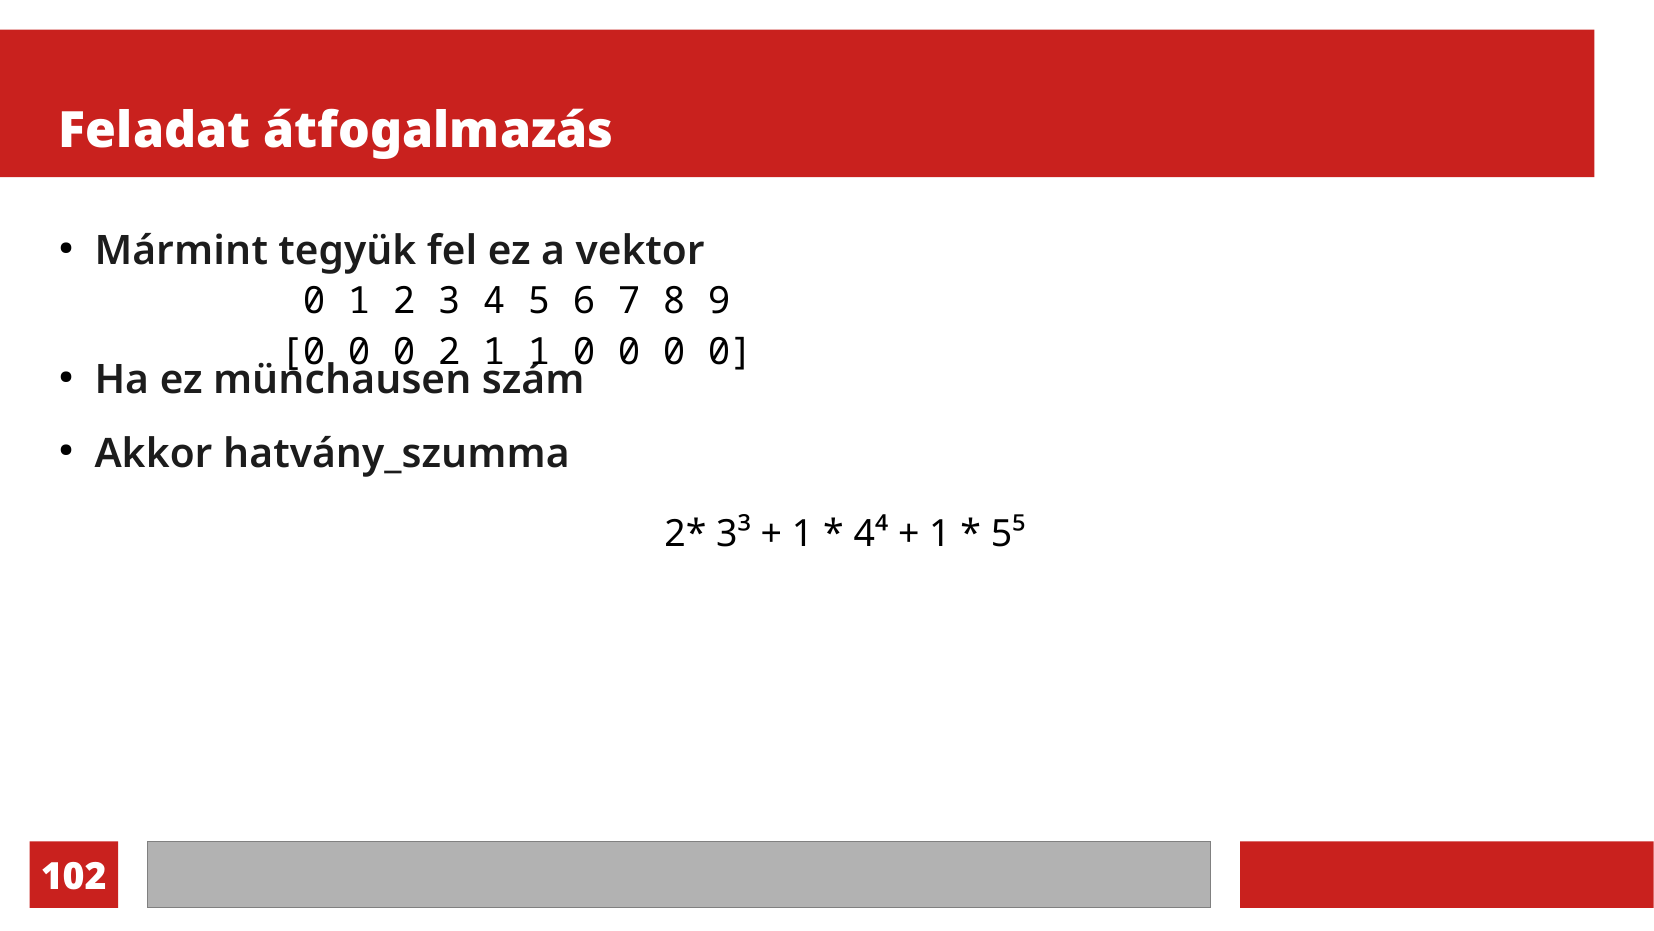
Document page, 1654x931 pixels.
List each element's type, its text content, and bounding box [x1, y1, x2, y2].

text_box 2* 3³ + 1 * 4⁴ + 1 * 5⁵ [649, 498, 993, 561]
list Mármint tegyük fel ez a vektor Ha ez münchausen szám Akkor hatvány_szumma [59, 221, 1565, 739]
title Feladat átfogalmazás [59, 44, 1595, 163]
text_box 0 1 2 3 4 5 6 7 8 9 [0 0 0 2 1 1 0 0 0 0] [265, 265, 1241, 356]
